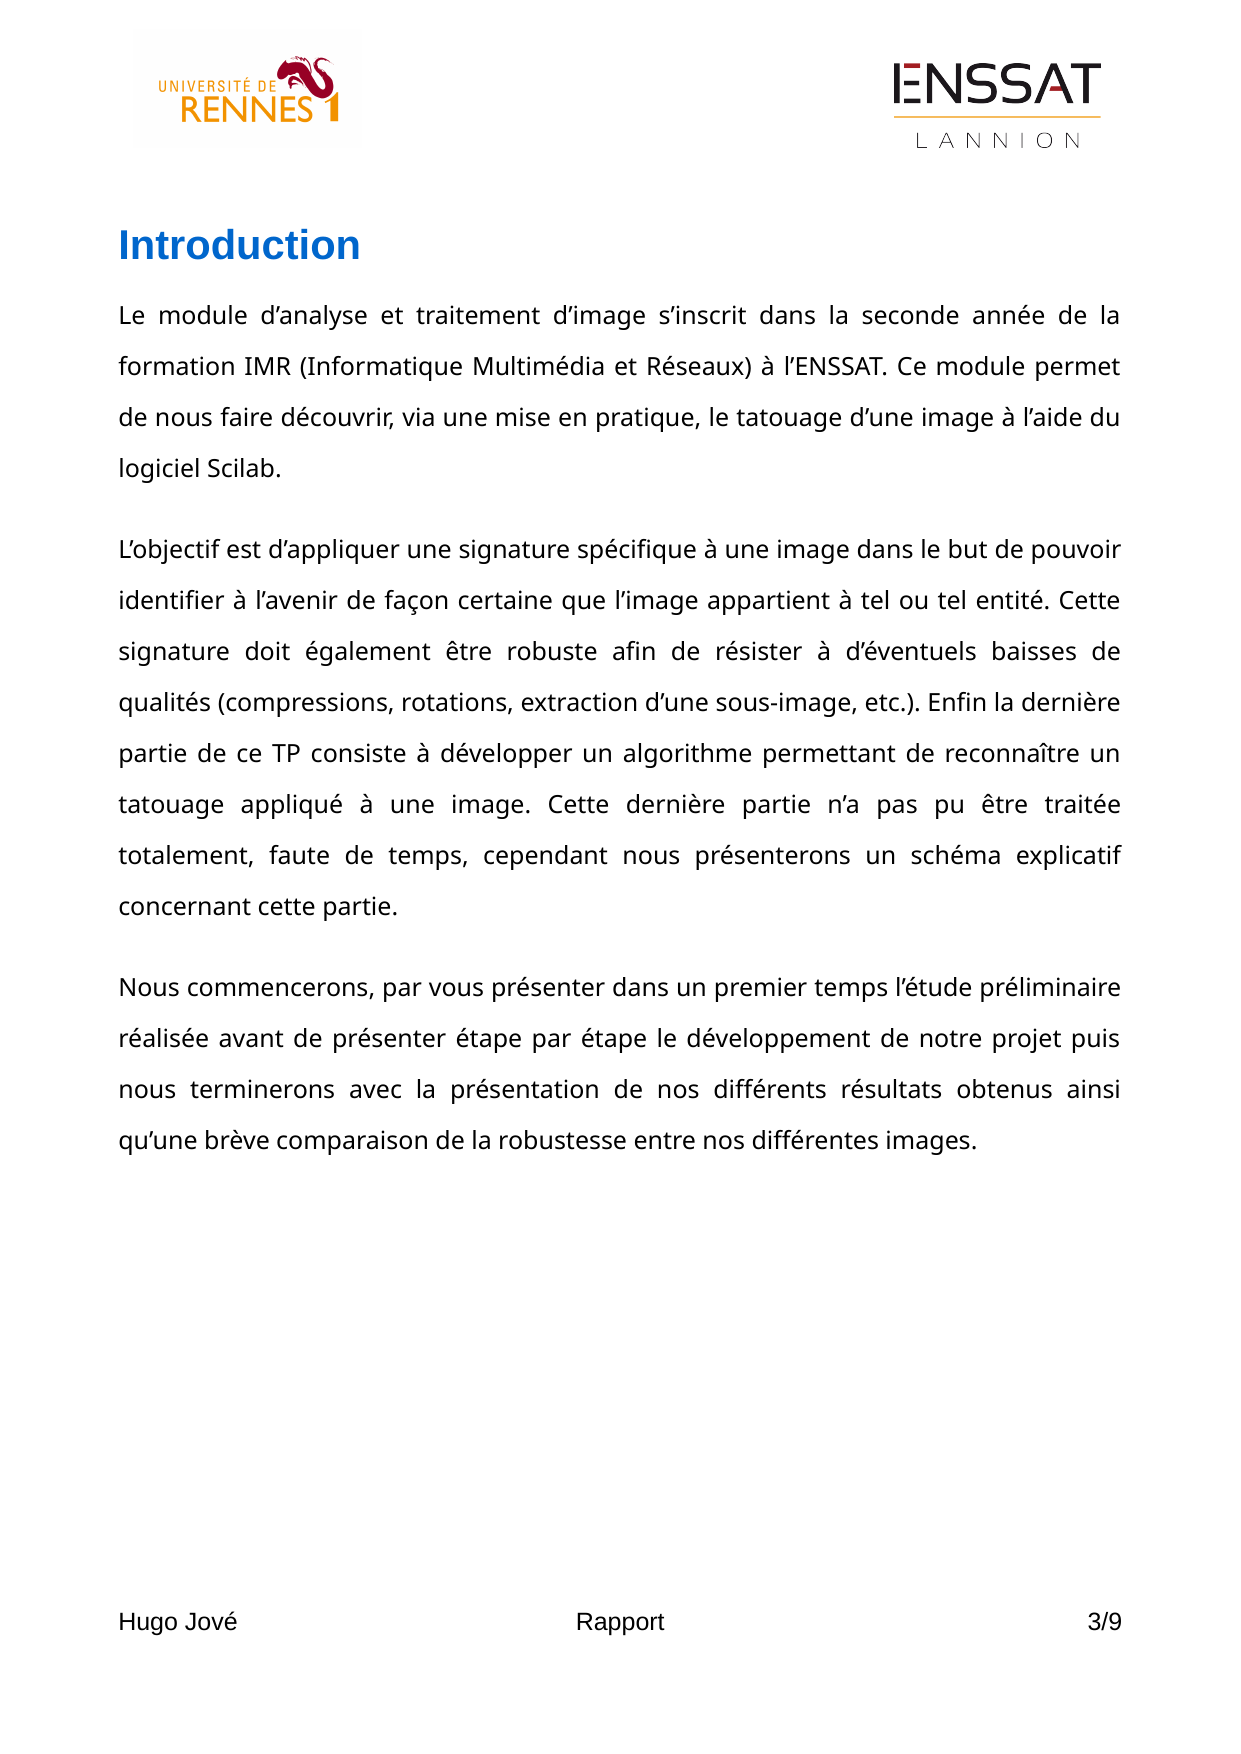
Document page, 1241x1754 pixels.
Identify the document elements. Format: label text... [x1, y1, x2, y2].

text Le module d’analyse et traitement d’image s’inscrit dans la seconde année de la formation IMR (Informatique Multimédia et Réseaux) à l’ENSSAT. Ce module permet de nous faire découvrir, via une mise en pratique, le tatouage d’une image à l’aide du logiciel Scilab. [118, 298, 1122, 485]
text L’objectif est d’appliquer une signature spécifique à une image dans le but de pouvoir identifier à l’avenir de façon certaine que l’image appartient à tel ou tel entité. Cette signature doit également être robuste afin de résister à d’éventuels baisses de qualités (compressions, rotations, extraction d’une sous-image, etc.). Enfin la dernière partie de ce TP consiste à développer un algorithme permettant de reconnaître un tatouage appliqué à une image. Cette dernière partie n’a pas pu être traitée totalement, faute de temps, cependant nous présenterons un schéma explicatif concernant cette partie. [118, 532, 1122, 923]
text Nous commencerons, par vous présenter dans un premier temps l’étude préliminaire réalisée avant de présenter étape par étape le développement de notre projet puis nous terminerons avec la présentation de nos différents résultats obtenus ainsi qu’une brève comparaison de la robustesse entre nos différentes images. [118, 969, 1122, 1157]
picture [894, 63, 1101, 148]
subtitle Introduction [118, 221, 1122, 268]
picture [133, 29, 363, 148]
